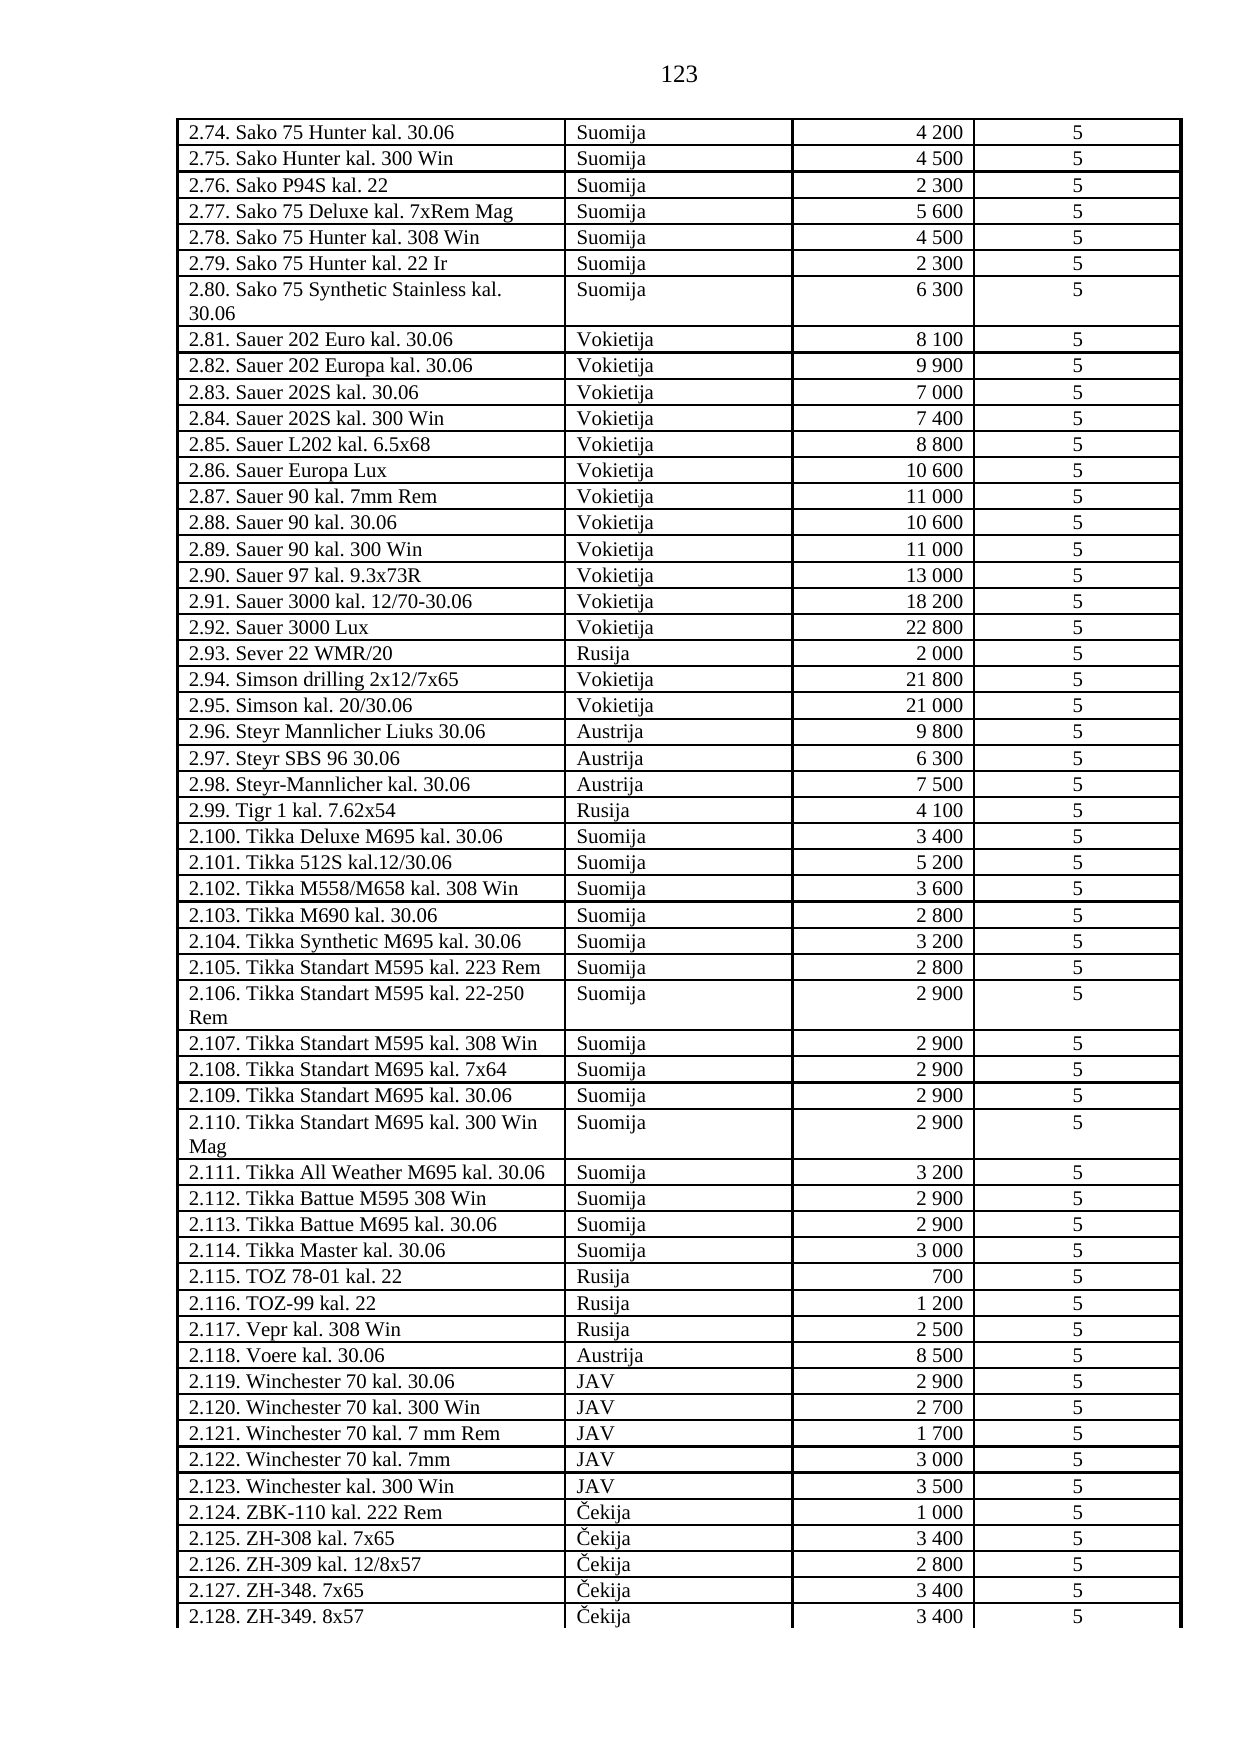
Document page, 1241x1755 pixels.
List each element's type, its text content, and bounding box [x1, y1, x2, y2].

table_cell 2.75. Sako Hunter kal. 300 Win [179, 146, 564, 170]
table_cell Rusija [566, 1264, 791, 1288]
table_cell JAV [566, 1448, 791, 1471]
table_cell 13 000 [794, 563, 973, 587]
table_cell 2.96. Steyr Mannlicher Liuks 30.06 [179, 720, 564, 743]
table_cell 4 500 [794, 146, 973, 170]
table_cell 2.102. Tikka M558/M658 kal. 308 Win [179, 876, 564, 900]
table_cell 3 200 [794, 929, 973, 953]
table_cell 2.117. Vepr kal. 308 Win [179, 1317, 564, 1341]
table_cell JAV [566, 1369, 791, 1393]
table_cell Rusija [566, 798, 791, 822]
table_cell 5 [975, 772, 1179, 796]
table_cell 3 200 [794, 1160, 973, 1184]
table_cell 5 [975, 1448, 1179, 1471]
table_cell 5 [975, 641, 1179, 665]
table_cell Čekija [566, 1552, 791, 1576]
table_cell 5 [975, 929, 1179, 953]
table_cell 5 [975, 536, 1179, 561]
table_cell 5 [975, 251, 1179, 275]
table_cell 5 [975, 1212, 1179, 1236]
table_cell 2 800 [794, 903, 973, 927]
table_cell 8 800 [794, 432, 973, 456]
table_cell 5 [975, 1031, 1179, 1055]
table_cell 2.98. Steyr-Mannlicher kal. 30.06 [179, 772, 564, 796]
table_cell 5 [975, 277, 1179, 325]
table_cell Suomija [566, 1238, 791, 1262]
table_cell 2.95. Simson kal. 20/30.06 [179, 693, 564, 717]
table_cell 7 000 [794, 380, 973, 404]
table_cell 5 [975, 120, 1179, 144]
table_cell 7 400 [794, 406, 973, 430]
table_cell 2.101. Tikka 512S kal.12/30.06 [179, 850, 564, 874]
table_cell 5 [975, 1084, 1179, 1107]
table_cell 2 900 [794, 1110, 973, 1158]
table_cell JAV [566, 1421, 791, 1445]
table_cell Rusija [566, 641, 791, 665]
table_cell 7 500 [794, 772, 973, 796]
table_cell Suomija [566, 1031, 791, 1055]
table_cell 5 [975, 432, 1179, 456]
table_cell 2.77. Sako 75 Deluxe kal. 7xRem Mag [179, 199, 564, 223]
table_cell 2.120. Winchester 70 kal. 300 Win [179, 1395, 564, 1419]
table_cell Vokietija [566, 406, 791, 430]
table_cell Suomija [566, 146, 791, 170]
table_cell 2.125. ZH-308 kal. 7x65 [179, 1526, 564, 1550]
table_cell 2 900 [794, 1369, 973, 1393]
table_cell Suomija [566, 981, 791, 1029]
table_cell 2.86. Sauer Europa Lux [179, 458, 564, 482]
table_cell Austrija [566, 720, 791, 743]
table_cell 2 800 [794, 1552, 973, 1576]
table_cell 5 [975, 876, 1179, 900]
table_cell 5 [975, 589, 1179, 613]
table_cell Vokietija [566, 354, 791, 377]
table_cell 2.91. Sauer 3000 kal. 12/70-30.06 [179, 589, 564, 613]
table_cell 5 [975, 1369, 1179, 1393]
table_cell 5 [975, 1057, 1179, 1081]
table_cell 2.74. Sako 75 Hunter kal. 30.06 [179, 120, 564, 144]
table_cell 2.113. Tikka Battue M695 kal. 30.06 [179, 1212, 564, 1236]
table_cell Vokietija [566, 458, 791, 482]
table_cell 2.87. Sauer 90 kal. 7mm Rem [179, 484, 564, 508]
table_cell 2.118. Voere kal. 30.06 [179, 1343, 564, 1367]
table_cell 2.83. Sauer 202S kal. 30.06 [179, 380, 564, 404]
table_cell 2.121. Winchester 70 kal. 7 mm Rem [179, 1421, 564, 1445]
table_cell 5 [975, 1395, 1179, 1419]
table_cell 5 [975, 484, 1179, 508]
table_cell Suomija [566, 1160, 791, 1184]
table_cell JAV [566, 1395, 791, 1419]
table_cell 5 [975, 1317, 1179, 1341]
table_cell 2.99. Tigr 1 kal. 7.62x54 [179, 798, 564, 822]
table_cell 2.115. TOZ 78-01 kal. 22 [179, 1264, 564, 1288]
table_cell Suomija [566, 120, 791, 144]
table_cell 2.107. Tikka Standart M595 kal. 308 Win [179, 1031, 564, 1055]
table_cell Suomija [566, 850, 791, 874]
table_cell 2.111. Tikka All Weather M695 kal. 30.06 [179, 1160, 564, 1184]
table_cell Suomija [566, 199, 791, 223]
table_cell 2.78. Sako 75 Hunter kal. 308 Win [179, 225, 564, 249]
table_cell 2.81. Sauer 202 Euro kal. 30.06 [179, 327, 564, 351]
table_cell 2.105. Tikka Standart M595 kal. 223 Rem [179, 955, 564, 979]
table_cell 2 000 [794, 641, 973, 665]
table_cell 2.93. Sever 22 WMR/20 [179, 641, 564, 665]
table_cell Suomija [566, 1212, 791, 1236]
table_cell 5 [975, 510, 1179, 534]
table_cell 5 [975, 850, 1179, 874]
table_cell 5 [975, 903, 1179, 927]
table_cell 5 [975, 563, 1179, 587]
table_cell 8 100 [794, 327, 973, 351]
table_cell Vokietija [566, 667, 791, 691]
table_cell 2.85. Sauer L202 kal. 6.5x68 [179, 432, 564, 456]
table_cell 2.114. Tikka Master kal. 30.06 [179, 1238, 564, 1262]
table_cell 5 [975, 1291, 1179, 1314]
table_cell 4 500 [794, 225, 973, 249]
table_cell 2.94. Simson drilling 2x12/7x65 [179, 667, 564, 691]
table_cell 1 000 [794, 1500, 973, 1524]
table_cell Čekija [566, 1604, 791, 1628]
table_cell 2.122. Winchester 70 kal. 7mm [179, 1448, 564, 1471]
table_cell Vokietija [566, 432, 791, 456]
table_cell 2.123. Winchester kal. 300 Win [179, 1474, 564, 1498]
table_cell Čekija [566, 1578, 791, 1602]
table_cell 18 200 [794, 589, 973, 613]
table_cell 5 [975, 1160, 1179, 1184]
table_cell Austrija [566, 772, 791, 796]
table_cell 5 [975, 1604, 1179, 1628]
table_cell 9 900 [794, 354, 973, 377]
table_cell 5 600 [794, 199, 973, 223]
table_cell 2.80. Sako 75 Synthetic Stainless kal. 30.06 [179, 277, 564, 325]
table_cell 5 [975, 354, 1179, 377]
table_cell 700 [794, 1264, 973, 1288]
table_cell 5 [975, 1552, 1179, 1576]
table_cell 2.116. TOZ-99 kal. 22 [179, 1291, 564, 1314]
table_cell 2.100. Tikka Deluxe M695 kal. 30.06 [179, 824, 564, 848]
table_cell 5 [975, 981, 1179, 1029]
table_cell 2.108. Tikka Standart M695 kal. 7x64 [179, 1057, 564, 1081]
table_cell 3 400 [794, 1526, 973, 1550]
table_cell 5 [975, 225, 1179, 249]
table_cell Vokietija [566, 536, 791, 561]
table_cell 5 [975, 1110, 1179, 1158]
table_cell 2 500 [794, 1317, 973, 1341]
table_cell 2.79. Sako 75 Hunter kal. 22 Ir [179, 251, 564, 275]
table_cell 2.128. ZH-349. 8x57 [179, 1604, 564, 1628]
table_cell 22 800 [794, 615, 973, 639]
table_cell 4 100 [794, 798, 973, 822]
table_cell 5 [975, 746, 1179, 770]
table_cell Suomija [566, 277, 791, 325]
table_cell 5 [975, 327, 1179, 351]
table_cell Suomija [566, 929, 791, 953]
table_cell 5 [975, 458, 1179, 482]
table_cell 5 [975, 1474, 1179, 1498]
table_cell Suomija [566, 173, 791, 197]
table_cell 5 [975, 173, 1179, 197]
table_cell 5 [975, 1238, 1179, 1262]
table_cell Vokietija [566, 563, 791, 587]
table_cell 5 [975, 1578, 1179, 1602]
table_cell 5 [975, 380, 1179, 404]
table_cell JAV [566, 1474, 791, 1498]
table_cell 3 400 [794, 1604, 973, 1628]
table_cell 6 300 [794, 746, 973, 770]
table_cell 2 900 [794, 981, 973, 1029]
table_cell Vokietija [566, 615, 791, 639]
table_cell Austrija [566, 1343, 791, 1367]
table_cell 21 000 [794, 693, 973, 717]
table_cell 5 [975, 406, 1179, 430]
table_cell 10 600 [794, 510, 973, 534]
table_cell Suomija [566, 903, 791, 927]
table_cell 2.82. Sauer 202 Europa kal. 30.06 [179, 354, 564, 377]
table_cell 3 500 [794, 1474, 973, 1498]
table_cell 5 [975, 798, 1179, 822]
table_cell 4 200 [794, 120, 973, 144]
table_cell 2.104. Tikka Synthetic M695 kal. 30.06 [179, 929, 564, 953]
table_cell 2.84. Sauer 202S kal. 300 Win [179, 406, 564, 430]
table_cell 5 [975, 615, 1179, 639]
table_cell 2 700 [794, 1395, 973, 1419]
table_cell Suomija [566, 251, 791, 275]
table_cell 3 000 [794, 1448, 973, 1471]
table_cell 2.90. Sauer 97 kal. 9.3x73R [179, 563, 564, 587]
table_cell 2.112. Tikka Battue M595 308 Win [179, 1186, 564, 1210]
table_cell Vokietija [566, 327, 791, 351]
table_cell Rusija [566, 1317, 791, 1341]
table_cell 5 [975, 1500, 1179, 1524]
table_cell 2.97. Steyr SBS 96 30.06 [179, 746, 564, 770]
table_cell Suomija [566, 876, 791, 900]
table_cell 21 800 [794, 667, 973, 691]
table_cell Suomija [566, 955, 791, 979]
table_cell 5 [975, 1264, 1179, 1288]
table_cell 2 900 [794, 1084, 973, 1107]
table_cell 3 600 [794, 876, 973, 900]
table_cell Suomija [566, 1084, 791, 1107]
table_cell 2.76. Sako P94S kal. 22 [179, 173, 564, 197]
table_cell 2.89. Sauer 90 kal. 300 Win [179, 536, 564, 561]
table_cell Suomija [566, 1110, 791, 1158]
table_cell 5 [975, 824, 1179, 848]
table_cell 5 [975, 693, 1179, 717]
table_cell 10 600 [794, 458, 973, 482]
table_cell 3 400 [794, 1578, 973, 1602]
table_cell 2 900 [794, 1057, 973, 1081]
table_cell 2 900 [794, 1031, 973, 1055]
table_cell 6 300 [794, 277, 973, 325]
table_cell 5 [975, 199, 1179, 223]
table_cell 2.124. ZBK-110 kal. 222 Rem [179, 1500, 564, 1524]
table_cell 2.127. ZH-348. 7x65 [179, 1578, 564, 1602]
table_cell 5 [975, 955, 1179, 979]
table_cell 5 [975, 146, 1179, 170]
table_cell 3 000 [794, 1238, 973, 1262]
table_cell Austrija [566, 746, 791, 770]
table_cell Suomija [566, 225, 791, 249]
table_cell 2 900 [794, 1212, 973, 1236]
table_cell 2.119. Winchester 70 kal. 30.06 [179, 1369, 564, 1393]
table_cell 11 000 [794, 536, 973, 561]
table_cell 5 200 [794, 850, 973, 874]
table_cell Vokietija [566, 693, 791, 717]
table_cell 2.110. Tikka Standart M695 kal. 300 Win Mag [179, 1110, 564, 1158]
table_cell 3 400 [794, 824, 973, 848]
table_cell 9 800 [794, 720, 973, 743]
table_cell 2 900 [794, 1186, 973, 1210]
table_cell 5 [975, 667, 1179, 691]
table_cell 2 300 [794, 173, 973, 197]
table_cell 1 700 [794, 1421, 973, 1445]
table_cell Vokietija [566, 510, 791, 534]
table_cell 8 500 [794, 1343, 973, 1367]
table_cell Vokietija [566, 484, 791, 508]
table_cell Suomija [566, 1057, 791, 1081]
table_cell 1 200 [794, 1291, 973, 1314]
table_cell 5 [975, 1186, 1179, 1210]
table_cell Vokietija [566, 589, 791, 613]
table_cell 5 [975, 1343, 1179, 1367]
table_cell 2.109. Tikka Standart M695 kal. 30.06 [179, 1084, 564, 1107]
table_cell Čekija [566, 1500, 791, 1524]
table_cell Suomija [566, 1186, 791, 1210]
table_cell Suomija [566, 824, 791, 848]
table_cell 5 [975, 1421, 1179, 1445]
table_cell 2.103. Tikka M690 kal. 30.06 [179, 903, 564, 927]
table_cell 5 [975, 1526, 1179, 1550]
table_cell Čekija [566, 1526, 791, 1550]
table_cell 2.92. Sauer 3000 Lux [179, 615, 564, 639]
table_cell 11 000 [794, 484, 973, 508]
table_cell 2 800 [794, 955, 973, 979]
table_cell 2.126. ZH-309 kal. 12/8x57 [179, 1552, 564, 1576]
table_cell 2.106. Tikka Standart M595 kal. 22-250 Rem [179, 981, 564, 1029]
table_cell Vokietija [566, 380, 791, 404]
table_cell 2 300 [794, 251, 973, 275]
table_cell Rusija [566, 1291, 791, 1314]
table_cell 5 [975, 720, 1179, 743]
table_cell 2.88. Sauer 90 kal. 30.06 [179, 510, 564, 534]
